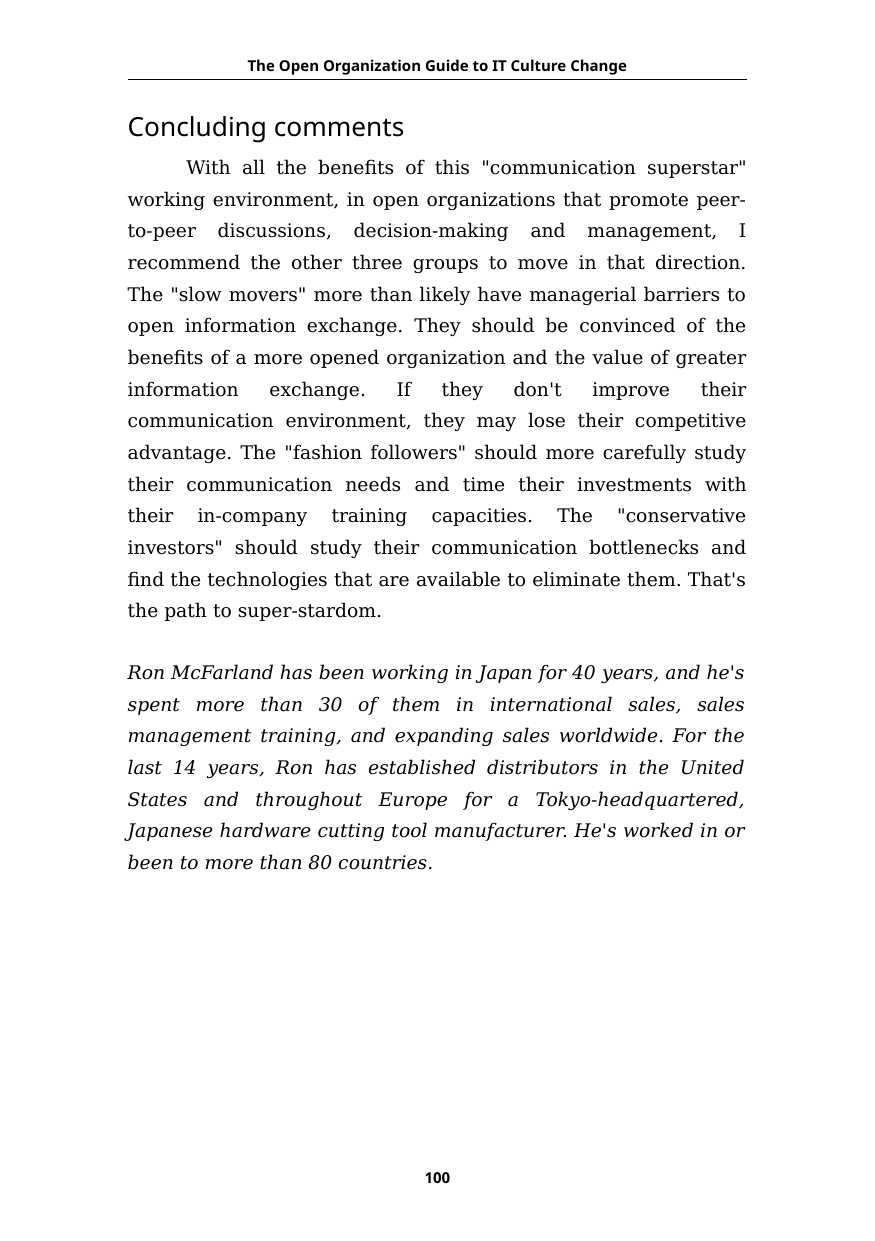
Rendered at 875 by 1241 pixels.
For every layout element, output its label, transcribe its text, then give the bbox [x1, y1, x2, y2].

subtitle Concluding comments [127, 109, 747, 144]
subtitle Ron McFarland has been working in Japan for 40 years, and he's spent more than 30 of them in international sales, sales management training, and expanding sales worldwide. For the last 14 years, Ron has established distributors in the United States and throughout Europe for a Tokyo-headquartered, Japanese hardware cutting tool manufacturer. He's worked in or been to more than 80 countries. [127, 662, 747, 874]
text With all the benefits of this "communication superstar" working environment, in open organizations that promote peer-to-peer discussions, decision-making and management, I recommend the other three groups to move in that direction. The "slow movers" more than likely have managerial barriers to open information exchange. They should be convinced of the benefits of a more opened organization and the value of greater information exchange. If they don't improve their communication environment, they may lose their competitive advantage. The "fashion followers" should more carefully study their communication needs and time their investments with their in-company training capacities. The "conservative investors" should study their communication bottlenecks and find the technologies that are available to eliminate them. That's the path to super-stardom. [127, 157, 747, 622]
